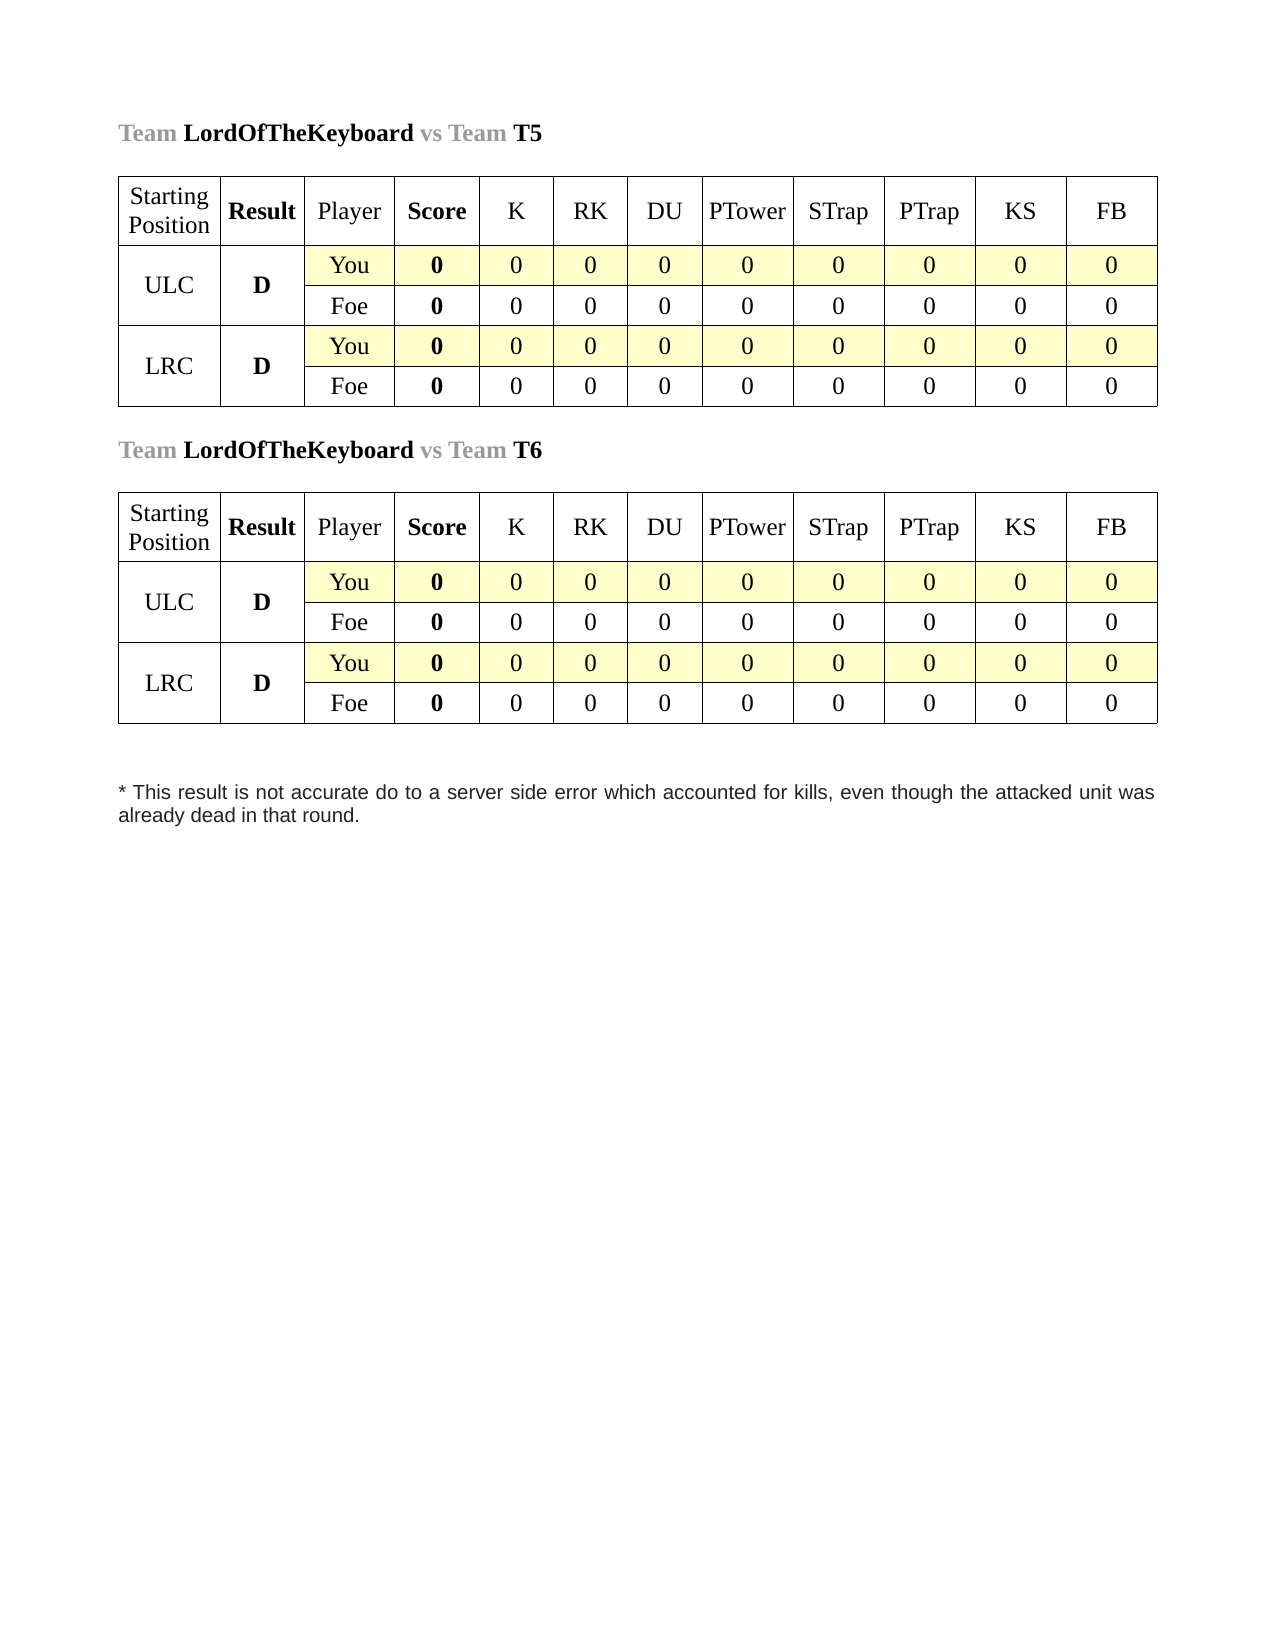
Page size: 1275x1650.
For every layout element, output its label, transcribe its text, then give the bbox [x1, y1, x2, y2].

table_cell 0 [554, 326, 627, 366]
table_cell D [221, 326, 304, 406]
table_cell 0 [976, 603, 1066, 642]
table_cell 0 [554, 562, 627, 602]
table_cell 0 [395, 562, 479, 602]
table_cell 0 [628, 326, 702, 366]
table_header K [480, 177, 553, 245]
table_header RK [554, 177, 627, 245]
table_cell 0 [395, 603, 479, 642]
table_cell 0 [703, 643, 793, 682]
table_cell 0 [480, 286, 553, 325]
table_cell 0 [794, 683, 884, 723]
table_cell 0 [480, 326, 553, 366]
table_header PTower [703, 493, 793, 561]
table_cell 0 [885, 367, 975, 406]
table_cell 0 [480, 367, 553, 406]
table_cell 0 [628, 286, 702, 325]
table_cell 0 [395, 643, 479, 682]
table_cell You [305, 246, 394, 285]
text Team LordOfTheKeyboard vs Team T5 [118, 118, 1157, 147]
table_cell ULC [119, 246, 220, 325]
table_cell 0 [1067, 562, 1157, 602]
table_cell 0 [480, 246, 553, 285]
table_cell D [221, 562, 304, 642]
table_cell D [221, 643, 304, 723]
table_cell 0 [395, 286, 479, 325]
table_cell You [305, 562, 394, 602]
table_cell 0 [628, 367, 702, 406]
table_cell 0 [554, 286, 627, 325]
table_header KS [976, 493, 1066, 561]
table_cell 0 [794, 246, 884, 285]
table_cell 0 [1067, 603, 1157, 642]
table_header STrap [794, 177, 884, 245]
table_cell 0 [554, 643, 627, 682]
table_cell 0 [976, 683, 1066, 723]
table_cell 0 [628, 643, 702, 682]
table_cell 0 [703, 246, 793, 285]
table_cell D [221, 246, 304, 325]
table_cell You [305, 326, 394, 366]
table_header PTrap [885, 177, 975, 245]
table_cell 0 [1067, 326, 1157, 366]
table_cell 0 [395, 326, 479, 366]
table_cell 0 [976, 643, 1066, 682]
table_cell Foe [305, 286, 394, 325]
table_header FB [1067, 177, 1157, 245]
table_header Result [221, 493, 304, 561]
table_cell 0 [395, 683, 479, 723]
table_cell 0 [395, 246, 479, 285]
table_header Result [221, 177, 304, 245]
table_cell You [305, 643, 394, 682]
table_cell 0 [885, 286, 975, 325]
table_cell 0 [1067, 286, 1157, 325]
table_cell Foe [305, 683, 394, 723]
table_header RK [554, 493, 627, 561]
table_cell Foe [305, 367, 394, 406]
table_cell 0 [794, 603, 884, 642]
table_cell 0 [703, 286, 793, 325]
table_cell 0 [976, 562, 1066, 602]
table_header STrap [794, 493, 884, 561]
table_header FB [1067, 493, 1157, 561]
table_cell 0 [554, 603, 627, 642]
table_cell 0 [554, 683, 627, 723]
table_cell 0 [703, 683, 793, 723]
table_header PTower [703, 177, 793, 245]
table_cell LRC [119, 326, 220, 406]
table_cell 0 [395, 367, 479, 406]
table_cell 0 [480, 562, 553, 602]
table_cell 0 [885, 562, 975, 602]
table_cell 0 [480, 643, 553, 682]
table_cell 0 [1067, 683, 1157, 723]
table_cell 0 [1067, 367, 1157, 406]
table_header DU [628, 493, 702, 561]
table_cell 0 [794, 643, 884, 682]
table_header Score [395, 177, 479, 245]
table_cell 0 [703, 367, 793, 406]
table_header Player [305, 493, 394, 561]
table_cell 0 [554, 367, 627, 406]
table_cell 0 [885, 643, 975, 682]
table_cell 0 [976, 246, 1066, 285]
table_header KS [976, 177, 1066, 245]
text Team LordOfTheKeyboard vs Team T6 [118, 435, 1157, 463]
table_cell 0 [1067, 246, 1157, 285]
table_cell 0 [703, 562, 793, 602]
table_header Player [305, 177, 394, 245]
table_header DU [628, 177, 702, 245]
table_cell 0 [794, 286, 884, 325]
table_cell 0 [976, 326, 1066, 366]
table_cell 0 [1067, 643, 1157, 682]
table_cell 0 [703, 326, 793, 366]
table_header Starting Position [119, 493, 220, 561]
table_cell 0 [794, 367, 884, 406]
table_cell 0 [554, 246, 627, 285]
table_cell 0 [885, 326, 975, 366]
table_cell 0 [703, 603, 793, 642]
table_cell 0 [628, 683, 702, 723]
table_cell 0 [628, 246, 702, 285]
table_cell ULC [119, 562, 220, 642]
table_cell 0 [885, 683, 975, 723]
table_cell 0 [794, 562, 884, 602]
table_cell 0 [885, 603, 975, 642]
table_cell 0 [885, 246, 975, 285]
table_cell 0 [976, 367, 1066, 406]
table_cell 0 [628, 603, 702, 642]
table_header Starting Position [119, 177, 220, 245]
table_cell 0 [628, 562, 702, 602]
text * This result is not accurate do to a server side error which accounted for kills, even though the attacked unit was already dead in that round. [118, 780, 1157, 827]
table_cell 0 [794, 326, 884, 366]
table_header PTrap [885, 493, 975, 561]
table_cell 0 [976, 286, 1066, 325]
table_header Score [395, 493, 479, 561]
table_cell 0 [480, 603, 553, 642]
table_cell LRC [119, 643, 220, 723]
table_cell 0 [480, 683, 553, 723]
table_header K [480, 493, 553, 561]
table_cell Foe [305, 603, 394, 642]
